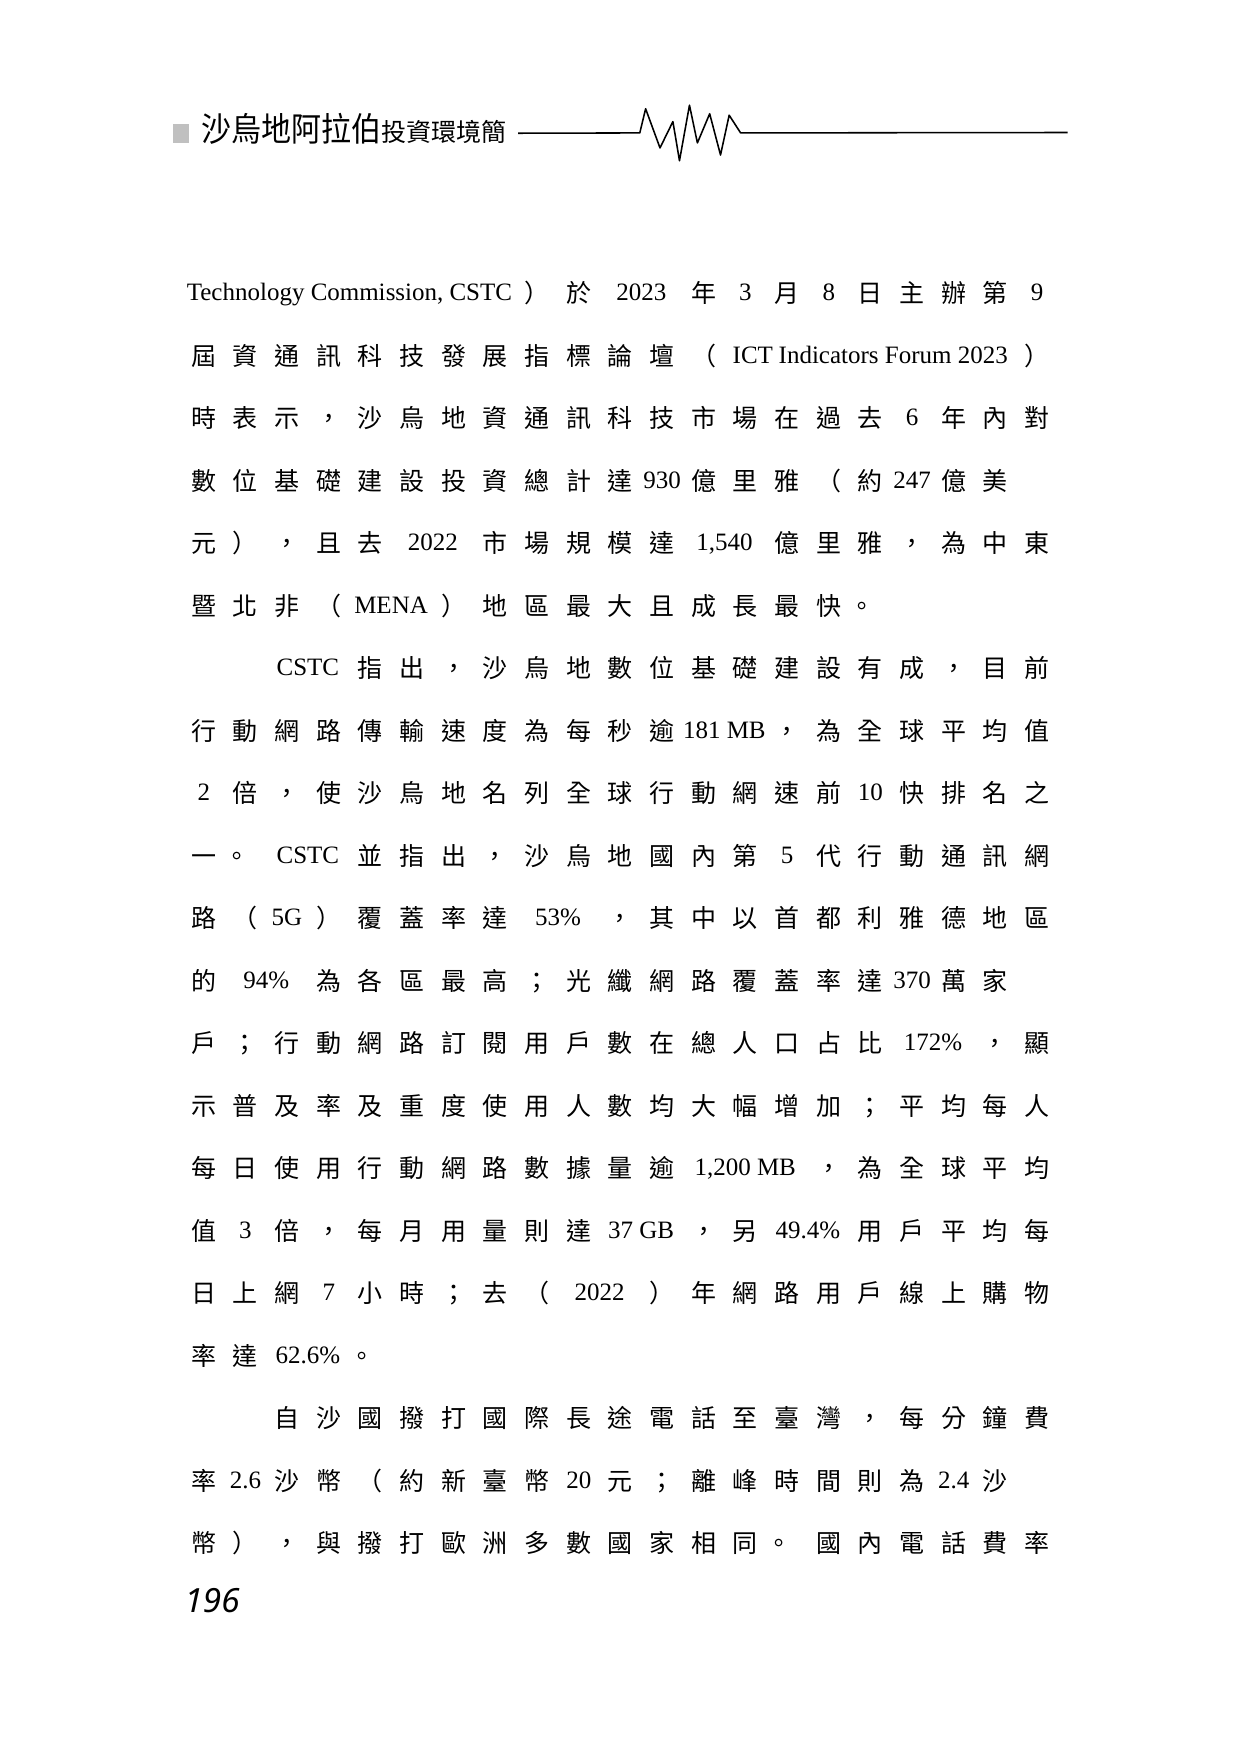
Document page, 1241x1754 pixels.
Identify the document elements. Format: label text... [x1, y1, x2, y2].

text 自沙國撥打國際長途電話至臺灣，每分鐘費率2.6沙幣（約新臺幣20元；離峰時間則為2.4沙幣），與撥打歐洲多數國家相同。國內電話費率 [183, 1375, 1058, 1563]
text CSTC指出，沙烏地數位基礎建設有成，目前行動網路傳輸速度為每秒逾181 MB，為全球平均值2倍，使沙烏地名列全球行動網速前10快排名之一。CSTC並指出，沙烏地國內第5代行動通訊網路（5G）覆蓋率達53%，其中以首都利雅德地區的94%為各區最高；光纖網路覆蓋率達370萬家戶；行動網路訂閱用戶數在總人口占比172%，顯示普及率及重度使用人數均大幅增加；平均每人每日使用行動網路數據量逾1,200 MB，為全球平均值3倍，每月用量則達37 GB，另49.4%用戶平均每日上網7小時；去（2022）年網路用戶線上購物率達62.6%。 [183, 625, 1058, 1375]
text Technology Commission, CSTC）於2023年3月8日主辦第9屆資通訊科技發展指標論壇（ICT Indicators Forum 2023）時表示，沙烏地資通訊科技市場在過去6年內對數位基礎建設投資總計達930億里雅（約247億美元），且去2022市場規模達1,540億里雅，為中東暨北非（MENA）地區最大且成長最快。 [183, 250, 1058, 625]
